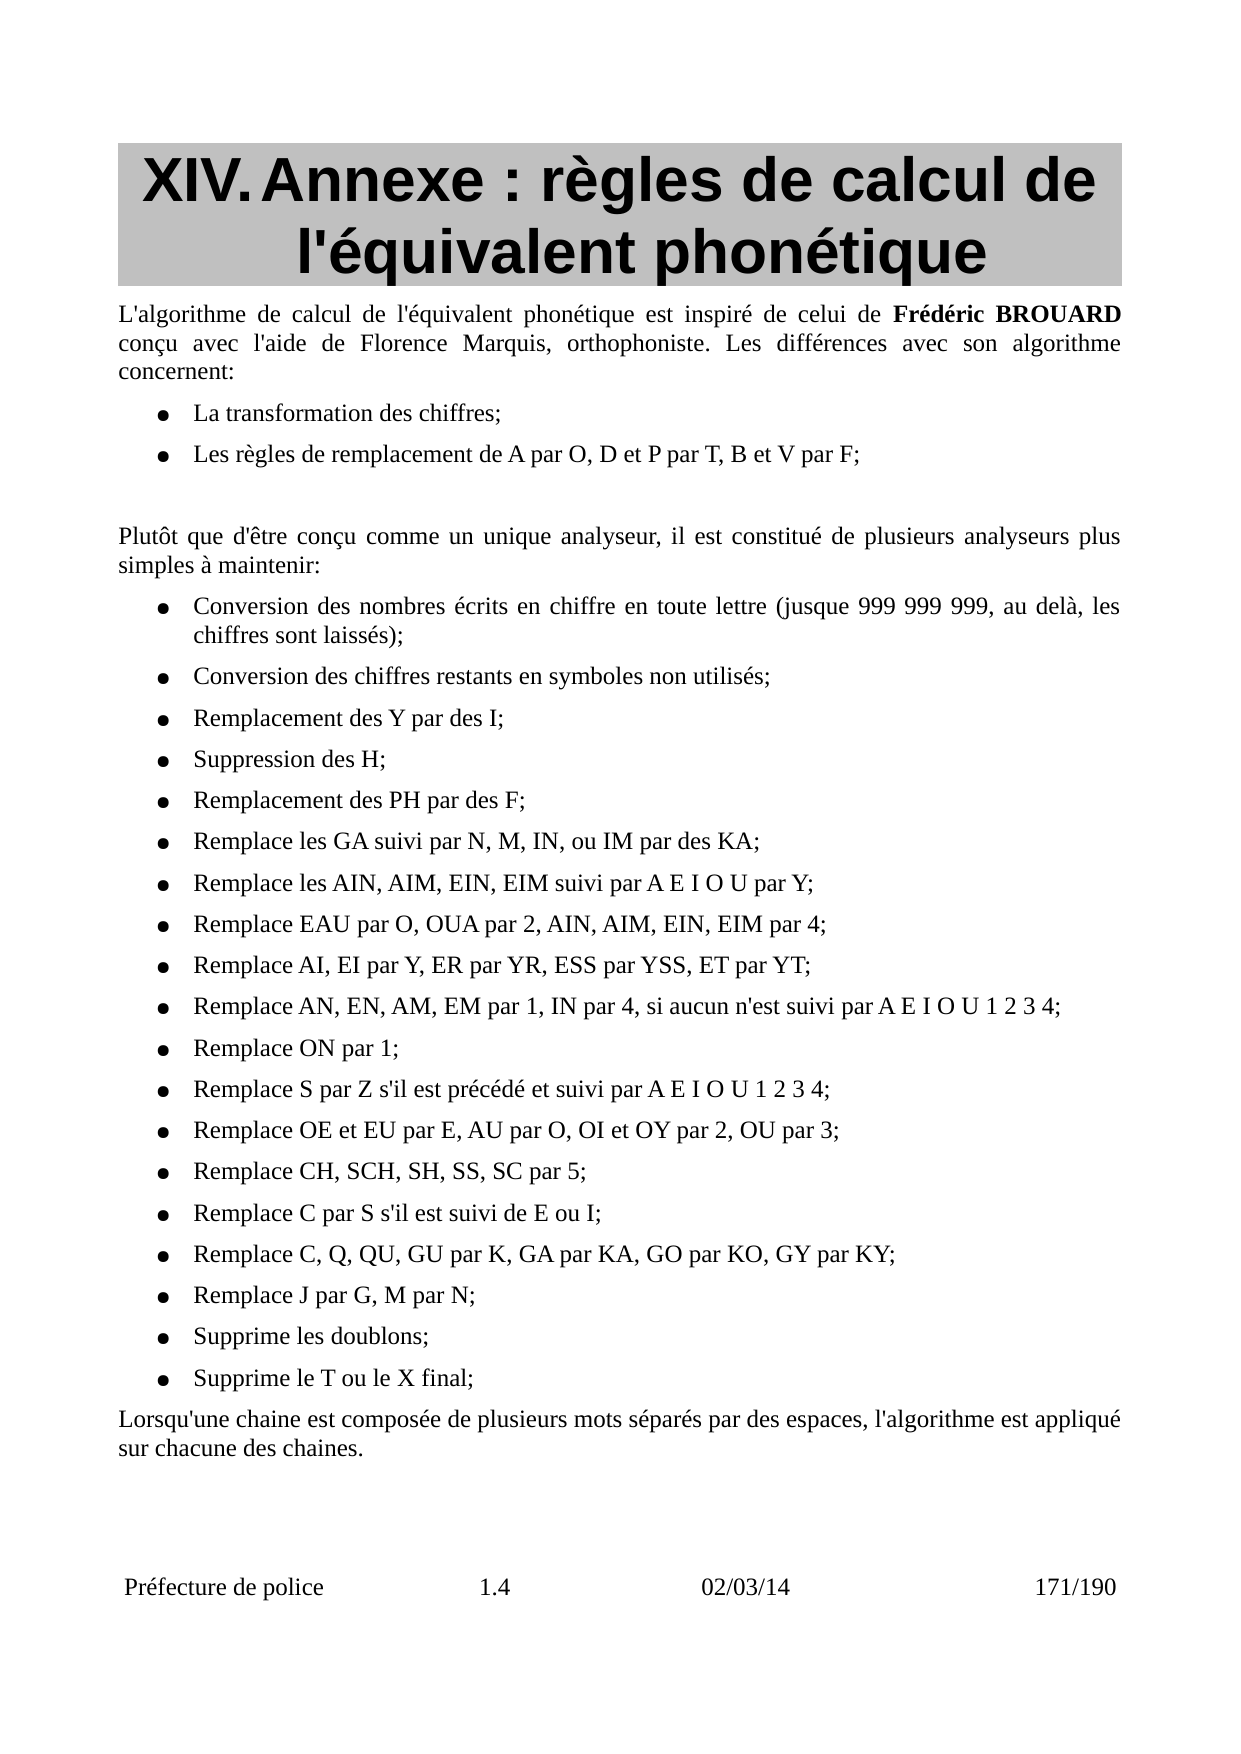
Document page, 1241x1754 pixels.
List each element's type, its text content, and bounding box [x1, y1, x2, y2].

list Remplace CH, SCH, SH, SS, SC par 5; [156, 1156, 1122, 1185]
list La transformation des chiffres; [156, 398, 1122, 426]
list Remplace OE et EU par E, AU par O, OI et OY par 2, OU par 3; [156, 1115, 1122, 1144]
list Remplace J par G, M par N; [156, 1280, 1122, 1309]
text Lorsqu'une chaine est composée de plusieurs mots séparés par des espaces, l'algorithme est appliqué sur chacune des chaines. [118, 1404, 1122, 1461]
list Conversion des chiffres restants en symboles non utilisés; [156, 661, 1122, 690]
list Suppression des H; [156, 744, 1122, 773]
list Conversion des nombres écrits en chiffre en toute lettre (jusque 999 999 999, au delà, les chiffres sont laissés); [156, 591, 1122, 649]
subtitle Annexe : règles de calcul de l'équivalent phonétique [118, 143, 1122, 286]
list Remplace les GA suivi par N, M, IN, ou IM par des KA; [156, 826, 1122, 855]
list Remplace EAU par O, OUA par 2, AIN, AIM, EIN, EIM par 4; [156, 909, 1122, 938]
list Supprime le T ou le X final; [156, 1363, 1122, 1391]
list Remplace AN, EN, AM, EM par 1, IN par 4, si aucun n'est suivi par A E I O U 1 2 3 4; [156, 991, 1122, 1020]
list Supprime les doublons; [156, 1321, 1122, 1350]
text L'algorithme de calcul de l'équivalent phonétique est inspiré de celui de Frédéric BROUARD conçu avec l'aide de Florence Marquis, orthophoniste. Les différences avec son algorithme concernent: [118, 299, 1122, 385]
list Remplace C, Q, QU, GU par K, GA par KA, GO par KO, GY par KY; [156, 1239, 1122, 1268]
list Remplace S par Z s'il est précédé et suivi par A E I O U 1 2 3 4; [156, 1074, 1122, 1103]
text Plutôt que d'être conçu comme un unique analyseur, il est constitué de plusieurs analyseurs plus simples à maintenir: [118, 521, 1122, 579]
list Remplace ON par 1; [156, 1033, 1122, 1061]
list Remplacement des PH par des F; [156, 785, 1122, 814]
list Remplace C par S s'il est suivi de E ou I; [156, 1198, 1122, 1226]
list Remplace les AIN, AIM, EIN, EIM suivi par A E I O U par Y; [156, 868, 1122, 896]
list Les règles de remplacement de A par O, D et P par T, B et V par F; [156, 439, 1122, 468]
list Remplacement des Y par des I; [156, 703, 1122, 731]
list Remplace AI, EI par Y, ER par YR, ESS par YSS, ET par YT; [156, 950, 1122, 979]
